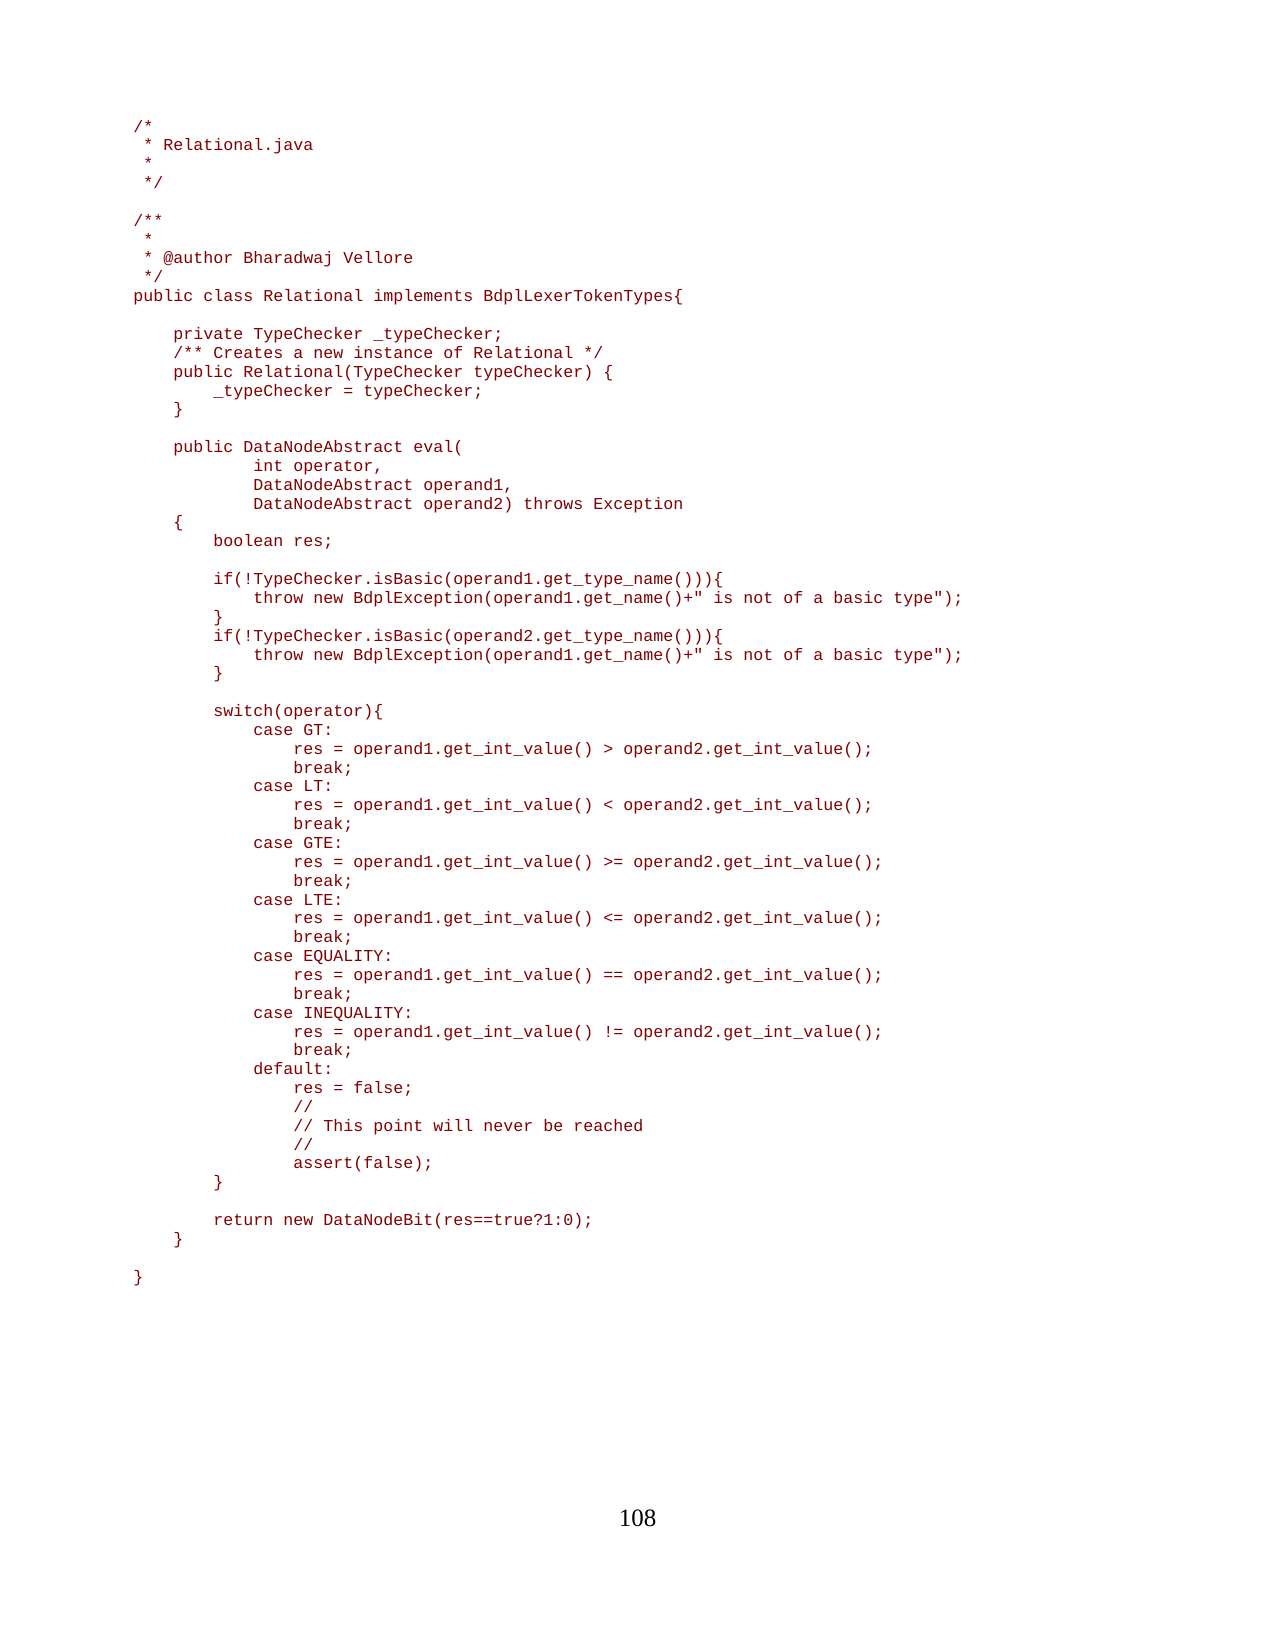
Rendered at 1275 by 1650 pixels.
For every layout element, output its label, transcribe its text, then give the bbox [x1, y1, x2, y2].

text private TypeChecker _typeChecker; [133, 326, 1157, 344]
text // This point will never be reached [133, 1117, 1157, 1136]
text /* [133, 118, 1157, 137]
text case LT: [133, 778, 1157, 797]
text res = operand1.get_int_value() <= operand2.get_int_value(); [133, 910, 1157, 929]
text } [133, 608, 1157, 627]
text public class Relational implements BdplLexerTokenTypes{ [133, 288, 1157, 307]
text public Relational(TypeChecker typeChecker) { [133, 363, 1157, 382]
text break; [133, 759, 1157, 778]
text switch(operator){ [133, 703, 1157, 721]
text throw new BdplException(operand1.get_name()+" is not of a basic type"); [133, 646, 1157, 665]
text } [133, 1268, 1157, 1287]
text public DataNodeAbstract eval( [133, 439, 1157, 457]
text * [133, 231, 1157, 250]
text break; [133, 1042, 1157, 1061]
text // [133, 1098, 1157, 1117]
text /** [133, 212, 1157, 231]
text assert(false); [133, 1155, 1157, 1174]
text throw new BdplException(operand1.get_name()+" is not of a basic type"); [133, 589, 1157, 608]
text break; [133, 929, 1157, 948]
text if(!TypeChecker.isBasic(operand2.get_type_name())){ [133, 627, 1157, 646]
text } [133, 1231, 1157, 1249]
text _typeChecker = typeChecker; [133, 382, 1157, 401]
text case INEQUALITY: [133, 1004, 1157, 1023]
text res = operand1.get_int_value() >= operand2.get_int_value(); [133, 853, 1157, 872]
text DataNodeAbstract operand1, [133, 476, 1157, 495]
text case GTE: [133, 834, 1157, 853]
text * @author Bharadwaj Vellore [133, 250, 1157, 269]
text */ [133, 175, 1157, 193]
text case GT: [133, 721, 1157, 740]
text case EQUALITY: [133, 948, 1157, 967]
text break; [133, 816, 1157, 834]
text */ [133, 269, 1157, 288]
text boolean res; [133, 533, 1157, 552]
text if(!TypeChecker.isBasic(operand1.get_type_name())){ [133, 571, 1157, 589]
text } [133, 401, 1157, 420]
text res = operand1.get_int_value() == operand2.get_int_value(); [133, 967, 1157, 985]
text res = operand1.get_int_value() < operand2.get_int_value(); [133, 797, 1157, 816]
text * Relational.java [133, 137, 1157, 156]
text /** Creates a new instance of Relational */ [133, 344, 1157, 363]
text // [133, 1136, 1157, 1155]
text default: [133, 1061, 1157, 1080]
text break; [133, 872, 1157, 891]
text return new DataNodeBit(res==true?1:0); [133, 1212, 1157, 1231]
text res = false; [133, 1080, 1157, 1098]
text } [133, 665, 1157, 684]
text DataNodeAbstract operand2) throws Exception [133, 495, 1157, 514]
text break; [133, 985, 1157, 1004]
text } [133, 1174, 1157, 1193]
text { [133, 514, 1157, 533]
text res = operand1.get_int_value() > operand2.get_int_value(); [133, 740, 1157, 759]
text res = operand1.get_int_value() != operand2.get_int_value(); [133, 1023, 1157, 1042]
text * [133, 156, 1157, 175]
text int operator, [133, 457, 1157, 476]
text case LTE: [133, 891, 1157, 910]
